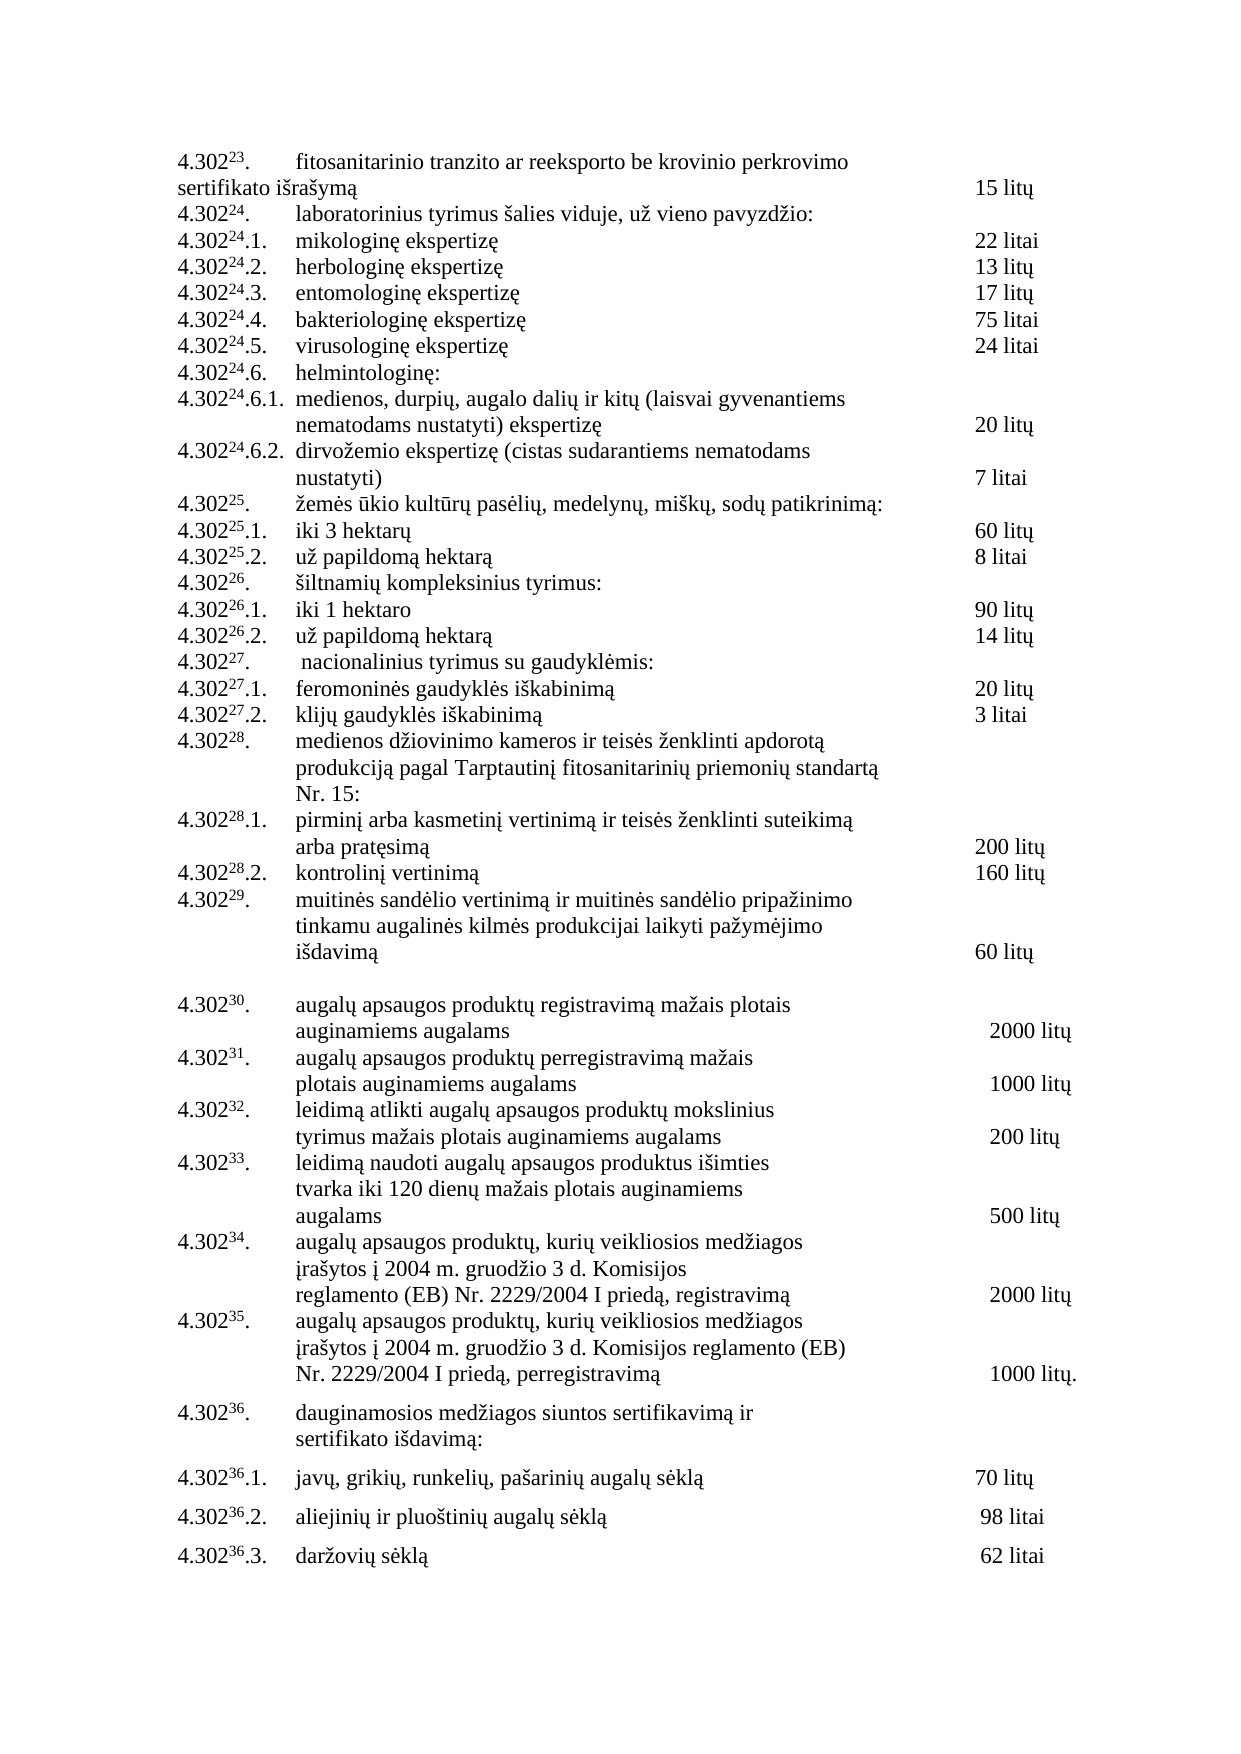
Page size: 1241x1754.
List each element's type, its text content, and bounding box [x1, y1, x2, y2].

text 4.30231. augalų apsaugos produktų perregistravimą mažais [177, 1044, 1122, 1070]
text išdavimą 60 litų [177, 938, 1122, 965]
text 4.30224. laboratorinius tyrimus šalies viduje, už vieno pavyzdžio: [177, 200, 1122, 227]
text 4.30224.6.2. dirvožemio ekspertizę (cistas sudarantiems nematodams [177, 438, 1122, 464]
text tinkamu augalinės kilmės produkcijai laikyti pažymėjimo [177, 912, 1122, 938]
text 4.30224.1. mikologinę ekspertizę 22 litai [177, 227, 1122, 253]
text nustatyti) 7 litai [177, 464, 1122, 490]
text plotais auginamiems augalams 1000 litų [177, 1070, 1122, 1096]
text 4.30227.1. feromoninės gaudyklės iškabinimą 20 litų [177, 675, 1122, 701]
text tyrimus mažais plotais auginamiems augalams 200 litų [177, 1123, 1122, 1149]
text Nr. 15: [177, 780, 1122, 807]
text 4.30224.5. virusologinę ekspertizę 24 litai [177, 332, 1122, 358]
text 4.30224.2. herbologinę ekspertizę 13 litų [177, 253, 1122, 279]
text reglamento (EB) Nr. 2229/2004 I priedą, registravimą 2000 litų [177, 1281, 1122, 1307]
text nematodams nustatyti) ekspertizę 20 litų [177, 411, 1122, 438]
text 4.30225. žemės ūkio kultūrų pasėlių, medelynų, miškų, sodų patikrinimą: [177, 490, 1122, 517]
text 4.30224.3. entomologinę ekspertizę 17 litų [177, 279, 1122, 306]
text 4.30228.2. kontrolinį vertinimą 160 litų [177, 859, 1122, 886]
text produkciją pagal Tarptautinį fitosanitarinių priemonių standartą [177, 754, 1122, 780]
text 4.30225.1. iki 3 hektarų 60 litų [177, 517, 1122, 543]
text augalams 500 litų [177, 1202, 1122, 1228]
text Nr. 2229/2004 I priedą, perregistravimą 1000 litų. [177, 1360, 1122, 1386]
text 4.30230. augalų apsaugos produktų registravimą mažais plotais [177, 991, 1122, 1017]
text 4.30226.1. iki 1 hektaro 90 litų [177, 596, 1122, 622]
text 4.30228. medienos džiovinimo kameros ir teisės ženklinti apdorotą [177, 727, 1122, 754]
text 4.30236. dauginamosios medžiagos siuntos sertifikavimą ir sertifikato išdavimą: [177, 1399, 1122, 1452]
text 4.30236.1. javų, grikių, runkelių, pašarinių augalų sėklą 70 litų [177, 1464, 1122, 1490]
text 4.30227. nacionalinius tyrimus su gaudyklėmis: [177, 648, 1122, 675]
text 4.30232. leidimą atlikti augalų apsaugos produktų mokslinius [177, 1096, 1122, 1123]
text 4.30233. leidimą naudoti augalų apsaugos produktus išimties [177, 1149, 1122, 1176]
text 4.30226.2. už papildomą hektarą 14 litų [177, 622, 1122, 648]
text sertifikato išrašymą 15 litų [177, 174, 1122, 200]
text įrašytos į 2004 m. gruodžio 3 d. Komisijos [177, 1254, 1122, 1281]
text 4.30236.2. aliejinių ir pluoštinių augalų sėklą 98 litai [177, 1503, 1122, 1529]
text 4.30236.3. daržovių sėklą 62 litai [177, 1542, 1122, 1568]
text 4.30235. augalų apsaugos produktų, kurių veikliosios medžiagos [177, 1307, 1122, 1334]
text 4.30234. augalų apsaugos produktų, kurių veikliosios medžiagos [177, 1228, 1122, 1254]
text 4.30226. šiltnamių kompleksinius tyrimus: [177, 569, 1122, 596]
text auginamiems augalams 2000 litų [177, 1017, 1122, 1044]
text arba pratęsimą 200 litų [177, 833, 1122, 859]
text 4.30229. muitinės sandėlio vertinimą ir muitinės sandėlio pripažinimo [177, 886, 1122, 912]
text tvarka iki 120 dienų mažais plotais auginamiems [177, 1176, 1122, 1202]
text 4.30224.4. bakteriologinę ekspertizę 75 litai [177, 306, 1122, 332]
text 4.30224.6. helmintologinę: [177, 358, 1122, 385]
text 4.30224.6.1. medienos, durpių, augalo dalių ir kitų (laisvai gyvenantiems [177, 385, 1122, 411]
text 4.30223. fitosanitarinio tranzito ar reeksporto be krovinio perkrovimo [177, 148, 1122, 174]
text įrašytos į 2004 m. gruodžio 3 d. Komisijos reglamento (EB) [177, 1334, 1122, 1360]
text 4.30225.2. už papildomą hektarą 8 litai [177, 543, 1122, 569]
text 4.30227.2. klijų gaudyklės iškabinimą 3 litai [177, 701, 1122, 727]
text 4.30228.1. pirminį arba kasmetinį vertinimą ir teisės ženklinti suteikimą [177, 807, 1122, 833]
